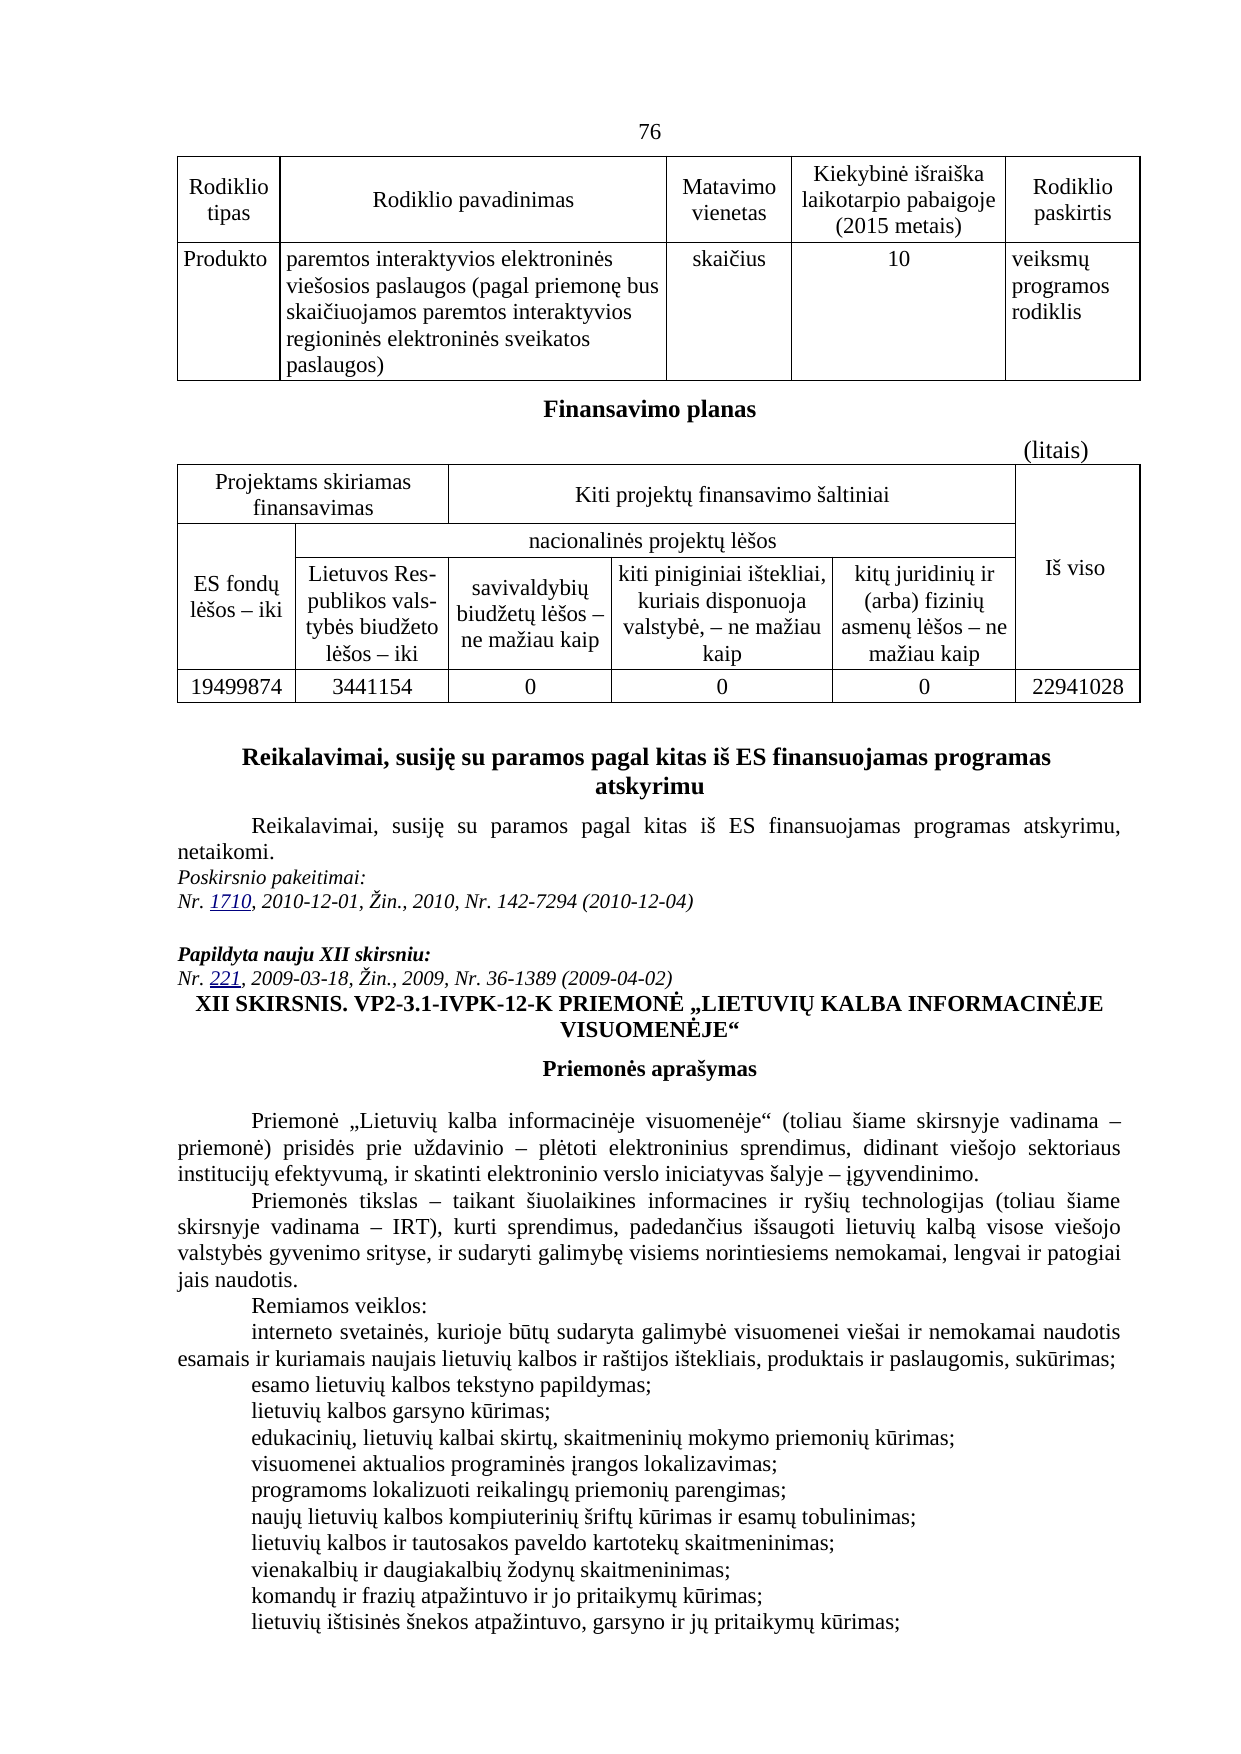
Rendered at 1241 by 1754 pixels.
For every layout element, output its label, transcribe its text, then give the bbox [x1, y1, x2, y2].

table_header Kiekybinė išraiška laikotarpio pabaigoje (2015 metais) [792, 157, 1005, 242]
table_cell 0 [449, 670, 611, 702]
text Reikalavimai, susiję su paramos pagal kitas iš ES finansuojamas programas atskyrimu [177, 742, 1122, 799]
text lietuvių kalbos garsyno kūrimas; [177, 1397, 1122, 1424]
text visuomenei aktualios programinės įrangos lokalizavimas; [177, 1450, 1122, 1477]
text Reikalavimai, susiję su paramos pagal kitas iš ES finansuojamas programas atskyrimu, netaikomi. [177, 812, 1122, 865]
table_cell Produkto [178, 243, 279, 380]
table_cell ES fondų lėšos – iki [178, 524, 295, 669]
text XII SKIRSNIS. VP2-3.1-IVPK-12-K PRIEMONĖ „LIETUVIŲ KALBA INFORMACINĖJE VISUOMENĖJE“ [177, 990, 1122, 1042]
table_cell kiti piniginiai ištekliai, kuriais disponuoja valstybė, – ne mažiau kaip [612, 558, 832, 669]
text Finansavimo planas [177, 394, 1122, 422]
table_header Rodiklio tipas [178, 157, 279, 242]
text (litais) [177, 435, 1088, 464]
table_cell paremtos interaktyvios elektroninės viešosios paslaugos (pagal priemonę bus skaičiuojamos paremtos interaktyvios regioninės elektroninės sveikatos paslaugos) [281, 243, 666, 380]
table_cell kitų juridinių ir (arba) fizinių asmenų lėšos – ne mažiau kaip [833, 558, 1015, 669]
table_cell 0 [612, 670, 832, 702]
table_header Matavimo vienetas [667, 157, 791, 242]
table_cell skaičius [667, 243, 791, 380]
text Priemonės tikslas – taikant šiuolaikines informacines ir ryšių technologijas (toliau šiame skirsnyje vadinama – IRT), kurti sprendimus, padedančius išsaugoti lietuvių kalbą visose viešojo valstybės gyvenimo srityse, ir sudaryti galimybę visiems norintiesiems nemokamai, lengvai ir patogiai jais naudotis. [177, 1187, 1122, 1292]
table_cell Lietuvos Res­publikos vals­tybės biudžeto lėšos – iki [296, 558, 448, 669]
text Priemonė „Lietuvių kalba informacinėje visuomenėje“ (toliau šiame skirsnyje vadinama – priemonė) prisidės prie uždavinio – plėtoti elektroninius sprendimus, didinant viešojo sektoriaus institucijų efektyvumą, ir skatinti elektroninio verslo iniciatyvas šalyje – įgyvendinimo. [177, 1108, 1122, 1187]
table_header Rodiklio pavadinimas [281, 157, 666, 242]
table_header Projektams skiriamas finansavimas [178, 465, 448, 523]
text esamo lietuvių kalbos tekstyno papildymas; [177, 1371, 1122, 1397]
table_cell 22941028 [1016, 670, 1139, 702]
table_header Iš viso [1016, 465, 1139, 669]
text Remiamos veiklos: [177, 1292, 1122, 1318]
text Poskirsnio pakeitimai: [177, 865, 1122, 889]
table_cell savivaldybių biudžetų lėšos – ne mažiau kaip [449, 558, 611, 669]
text interneto svetainės, kurioje būtų sudaryta galimybė visuomenei viešai ir nemokamai naudotis esamais ir kuriamais naujais lietuvių kalbos ir raštijos ištekliais, produktais ir paslaugomis, sukūrimas; [177, 1318, 1122, 1371]
table_header Kiti projektų finansavimo šaltiniai [449, 465, 1015, 523]
text edukacinių, lietuvių kalbai skirtų, skaitmeninių mokymo priemonių kūrimas; [177, 1424, 1122, 1450]
table_cell 0 [833, 670, 1015, 702]
text lietuvių kalbos ir tautosakos paveldo kartotekų skaitmeninimas; [177, 1529, 1122, 1556]
table_cell veiksmų programos rodiklis [1006, 243, 1139, 380]
text naujų lietuvių kalbos kompiuterinių šriftų kūrimas ir esamų tobulinimas; [177, 1503, 1122, 1529]
text lietuvių ištisinės šnekos atpažintuvo, garsyno ir jų pritaikymų kūrimas; [177, 1608, 1122, 1635]
text programoms lokalizuoti reikalingų priemonių parengimas; [177, 1477, 1122, 1503]
text Priemonės aprašymas [177, 1055, 1122, 1081]
text Nr. 1710, 2010-12-01, Žin., 2010, Nr. 142-7294 (2010-12-04) [177, 889, 1122, 913]
table_cell 3441154 [296, 670, 448, 702]
table_cell nacionalinės projektų lėšos [296, 524, 1015, 557]
text Nr. 221, 2009-03-18, Žin., 2009, Nr. 36-1389 (2009-04-02) [177, 966, 1122, 990]
table_cell 10 [792, 243, 1005, 380]
table_cell 19499874 [178, 670, 295, 702]
text vienakalbių ir daugiakalbių žodynų skaitmeninimas; [177, 1556, 1122, 1582]
text komandų ir frazių atpažintuvo ir jo pritaikymų kūrimas; [177, 1582, 1122, 1608]
table_header Rodiklio paskirtis [1006, 157, 1139, 242]
text Papildyta nauju XII skirsniu: [177, 942, 1122, 966]
